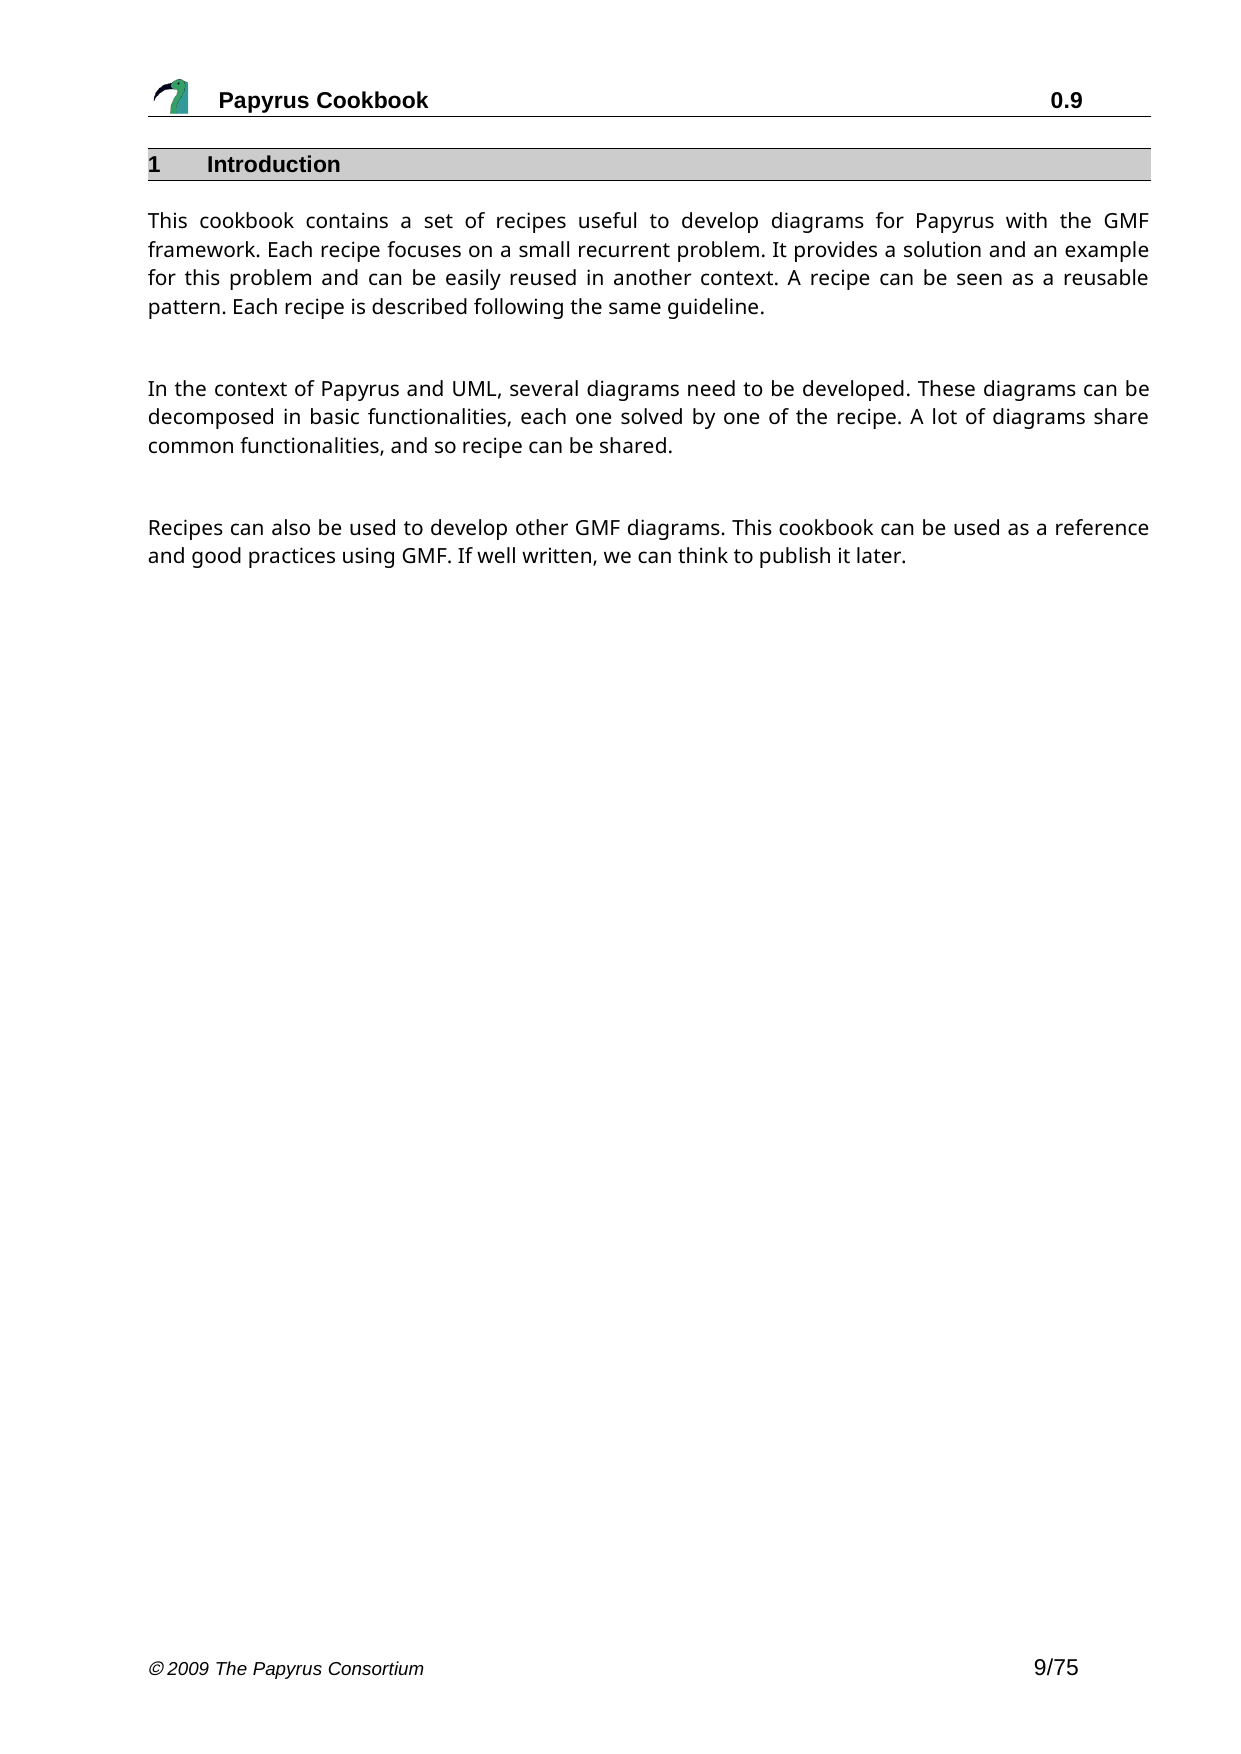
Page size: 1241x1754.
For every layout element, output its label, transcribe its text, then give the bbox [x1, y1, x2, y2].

text This cookbook contains a set of recipes useful to develop diagrams for Papyrus with the GMF framework. Each recipe focuses on a small recurrent problem. It provides a solution and an example for this problem and can be easily reused in another context. A recipe can be seen as a reusable pattern. Each recipe is described following the same guideline. [148, 206, 1151, 320]
subtitle Introduction [148, 149, 1151, 180]
text Recipes can also be used to develop other GMF diagrams. This cookbook can be used as a reference and good practices using GMF. If well written, we can think to publish it later. [148, 513, 1151, 570]
text In the context of Papyrus and UML, several diagrams need to be developed. These diagrams can be decomposed in basic functionalities, each one solved by one of the recipe. A lot of diagrams share common functionalities, and so recipe can be shared. [148, 374, 1151, 459]
picture [153, 79, 189, 114]
